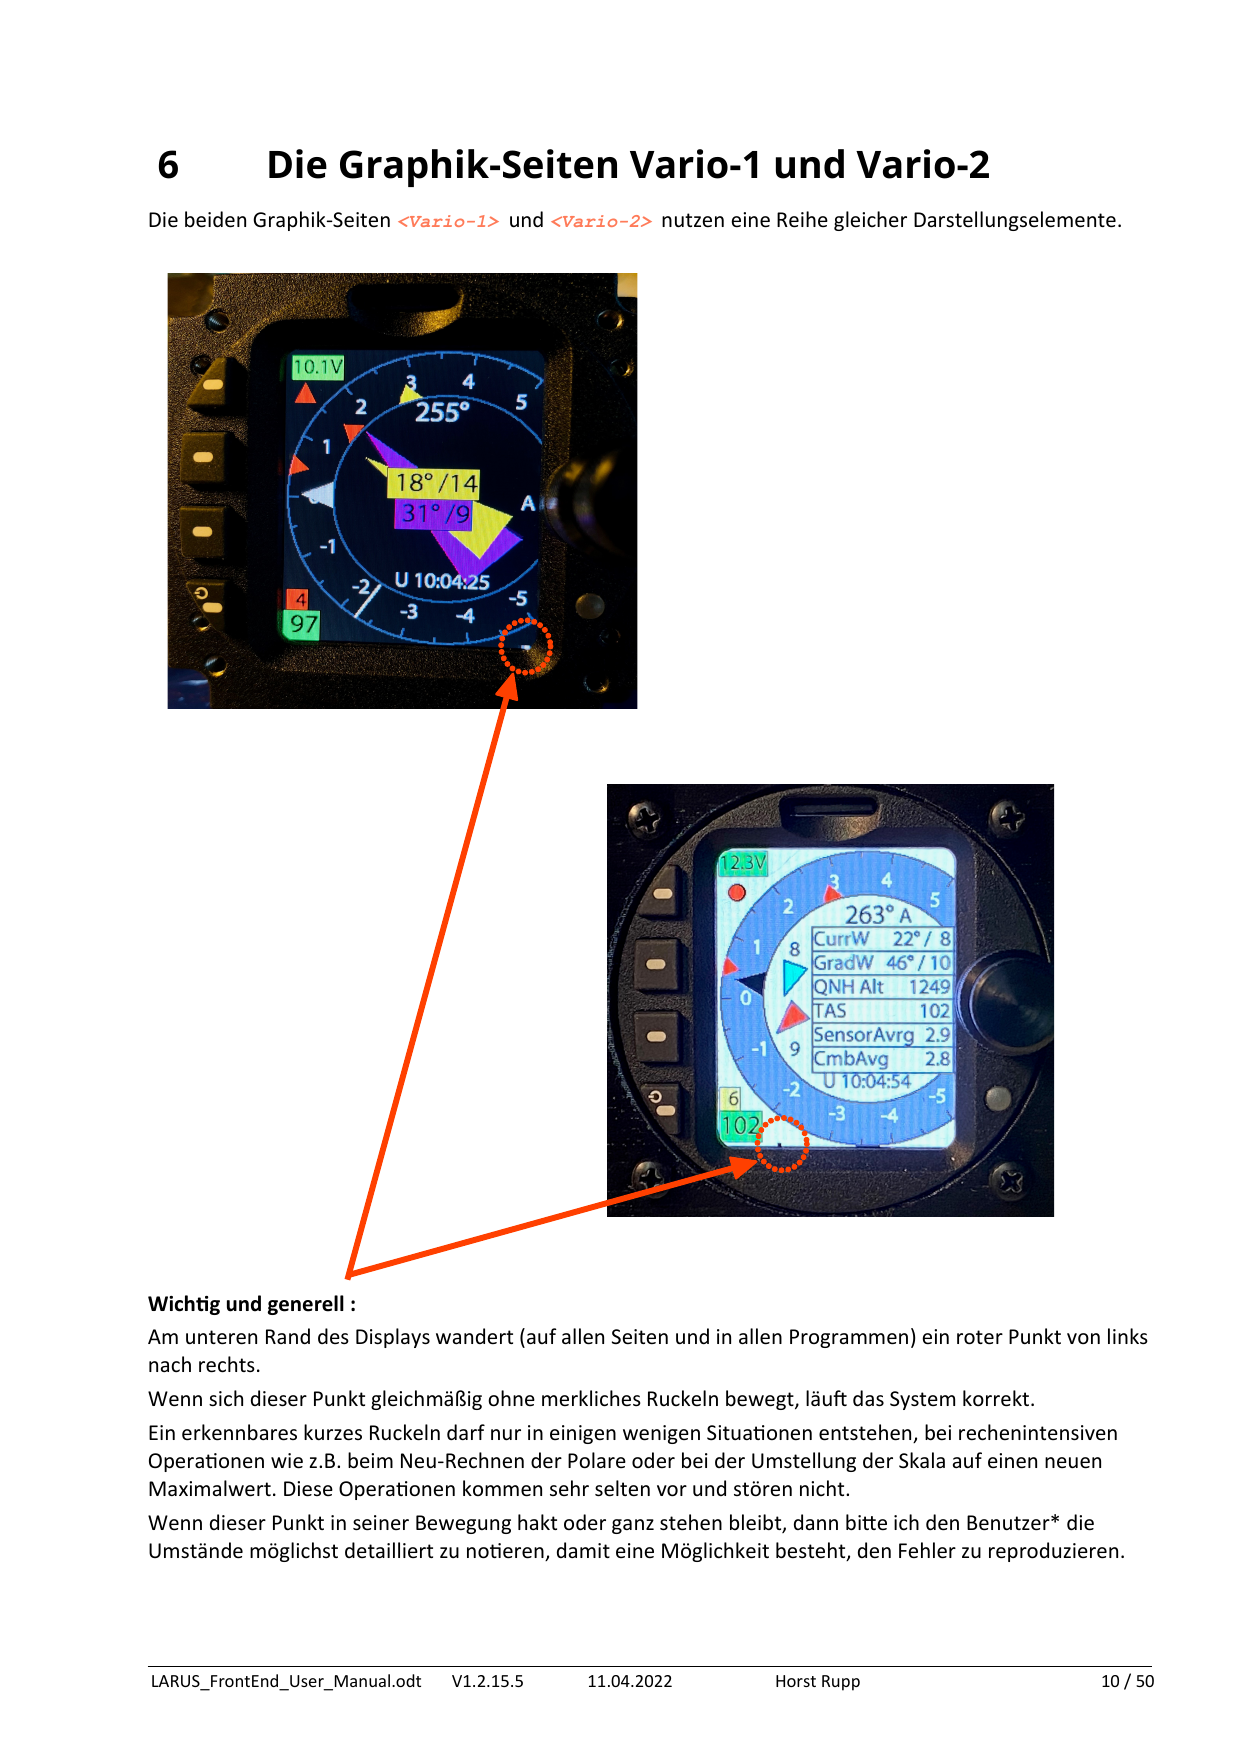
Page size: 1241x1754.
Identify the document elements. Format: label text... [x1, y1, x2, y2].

picture [502, 622, 549, 671]
picture [607, 784, 1055, 1217]
text Am unteren Rand des Displays wandert (auf allen Seiten und in allen Programmen) ein roter Punkt von links nach rechts. [148, 1322, 1152, 1378]
text Wichtig und generell : [148, 1289, 1152, 1317]
subtitle Wenn sich dieser Punkt gleichmäßig ohne merkliches Ruckeln bewegt, läuft das System korrekt. [148, 1384, 1152, 1412]
text Wenn dieser Punkt in seiner Bewegung hakt oder ganz stehen bleibt, dann bitte ich den Benutzer* die Umstände möglichst detailliert zu notieren, damit eine Möglichkeit besteht, den Fehler zu reproduzieren. [148, 1508, 1152, 1564]
text Die beiden Graphik-Seiten <Vario-1> und <Vario-2> nutzen eine Reihe gleicher Darstellungselemente. [148, 205, 1152, 233]
picture [167, 273, 638, 709]
text Ein erkennbares kurzes Ruckeln darf nur in einigen wenigen Situationen entstehen, bei rechenintensiven Operationen wie z.B. beim Neu-Rechnen der Polare oder bei der Umstellung der Skala auf einen neuen Maximalwert. Diese Operationen kommen sehr selten vor und stören nicht. [148, 1418, 1152, 1502]
subtitle Die Graphik-Seiten Vario-1 und Vario-2 [148, 138, 1128, 190]
